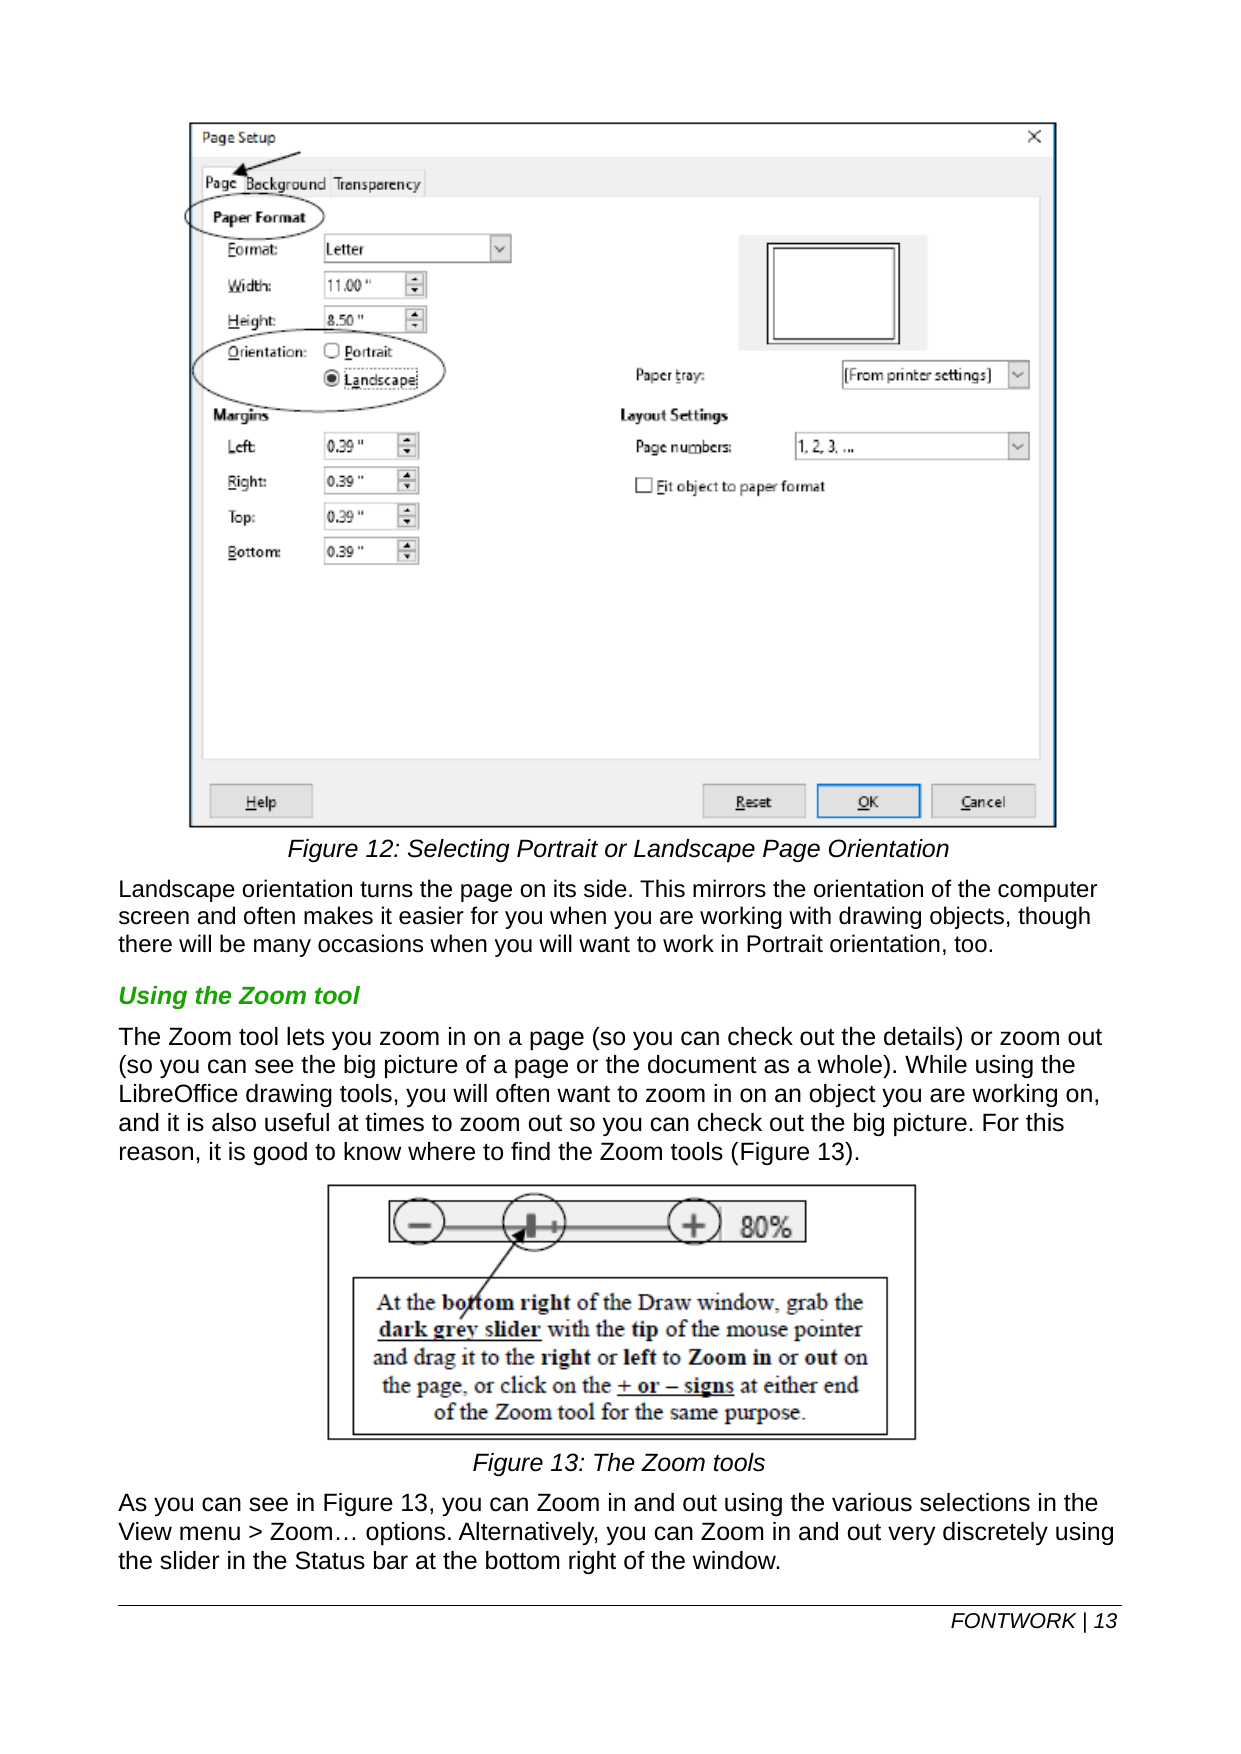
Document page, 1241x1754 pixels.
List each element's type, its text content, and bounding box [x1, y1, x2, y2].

text Figure 12: Selecting Portrait or Landscape Page Orientation [178, 834, 1062, 863]
text Landscape orientation turns the page on its side. This mirrors the orientation of the computer screen and often makes it easier for you when you are working with drawing objects, though there will be many occasions when you will want to work in Portrait orientation, too. [118, 874, 1122, 957]
text The Zoom tool lets you zoom in on a page (so you can check out the details) or zoom out (so you can see the big picture of a page or the document as a whole). While using the LibreOffice drawing tools, you will often want to zoom in on an object you are working on, and it is also useful at times to zoom out so you can check out the big picture. For this reason, it is good to know where to find the Zoom tools (Figure 13). [118, 1022, 1122, 1165]
text Figure 13: The Zoom tools [320, 1448, 920, 1476]
picture [177, 118, 1063, 834]
subtitle Using the Zoom tool [118, 981, 1122, 1010]
picture [320, 1177, 921, 1448]
text As you can see in Figure 13, you can Zoom in and out using the various selections in the View menu > Zoom… options. Alternatively, you can Zoom in and out very discretely using the slider in the Status bar at the bottom right of the window. [118, 1488, 1122, 1574]
